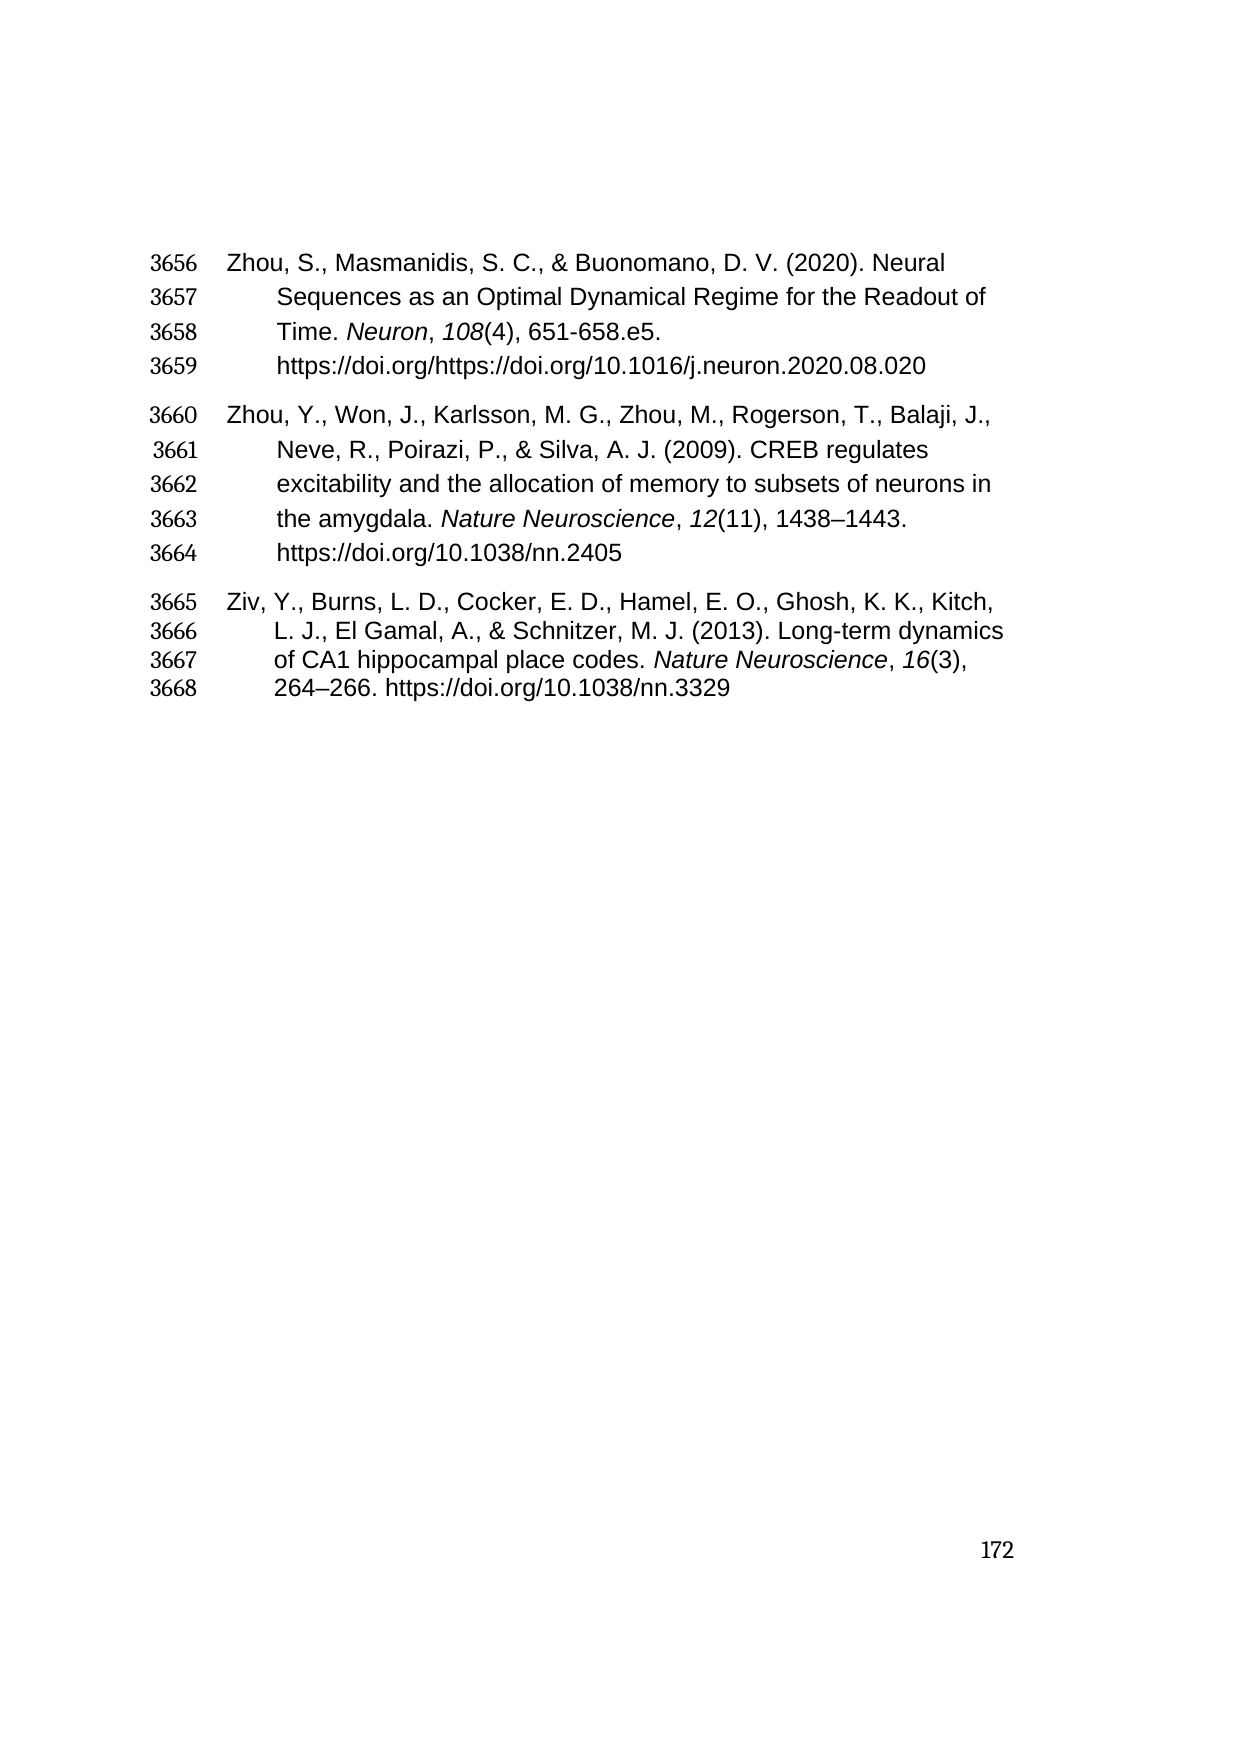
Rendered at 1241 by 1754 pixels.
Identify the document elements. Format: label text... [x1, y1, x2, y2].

text Ziv, Y., Burns, L. D., Cocker, E. D., Hamel, E. O., Ghosh, K. K., Kitch, L. J., El Gamal, A., & Schnitzer, M. J. (2013). Long-term dynamics of CA1 hippocampal place codes. Nature Neuroscience, 16(3), 264–266. https://doi.org/10.1038/nn.3329 [226, 587, 1014, 702]
text Zhou, Y., Won, J., Karlsson, M. G., Zhou, M., Rogerson, T., Balaji, J., Neve, R., Poirazi, P., & Silva, A. J. (2009). CREB regulates excitability and the allocation of memory to subsets of neurons in the amygdala. Nature Neuroscience, 12(11), 1438–1443. https://doi.org/10.1038/nn.2405 [226, 400, 1014, 567]
text Zhou, S., Masmanidis, S. C., & Buonomano, D. V. (2020). Neural Sequences as an Optimal Dynamical Regime for the Readout of Time. Neuron, 108(4), 651-658.e5. https://doi.org/https://doi.org/10.1016/j.neuron.2020.08.020 [226, 248, 1014, 380]
